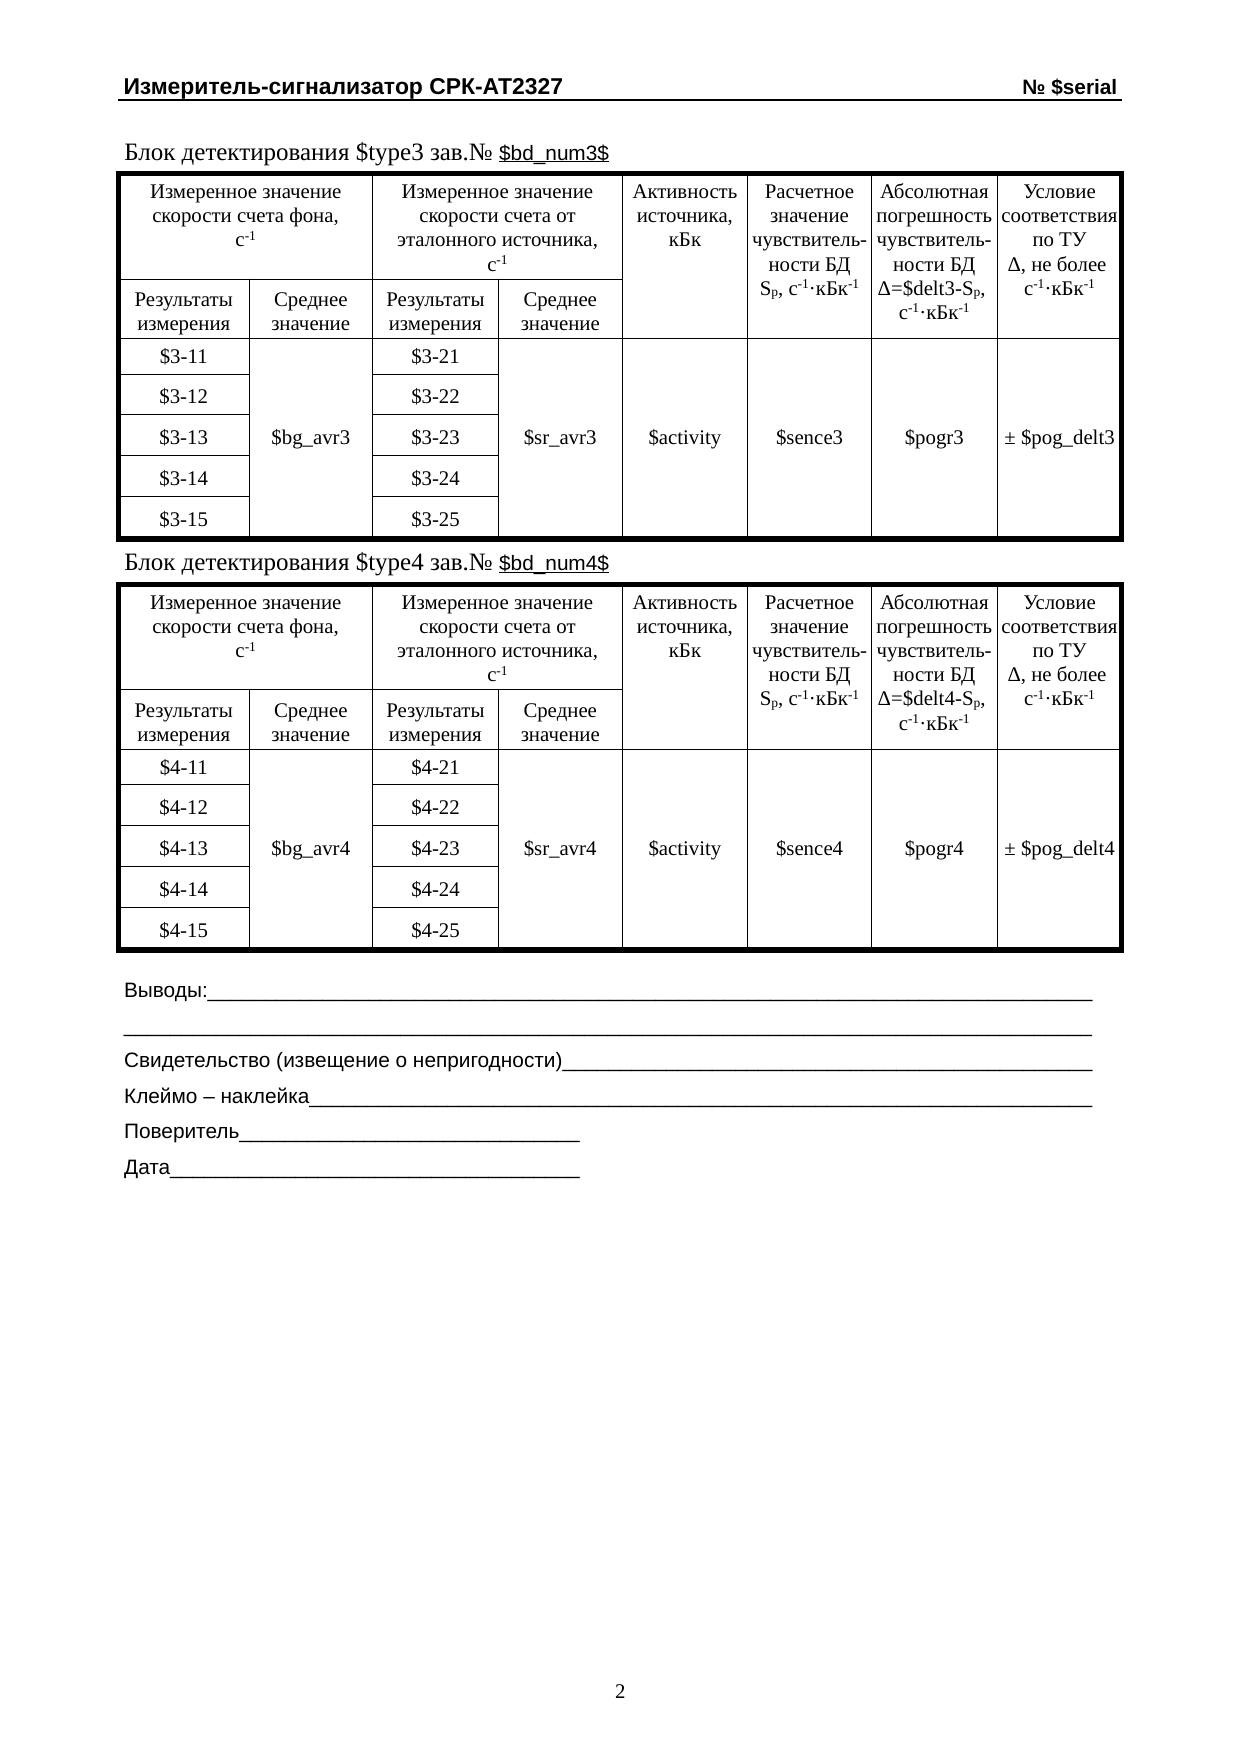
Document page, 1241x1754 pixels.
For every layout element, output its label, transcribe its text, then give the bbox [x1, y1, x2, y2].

table_cell $3-15 [121, 497, 249, 536]
table_cell Измеренное значение скорости счета фона, с-1 [121, 587, 372, 689]
table_cell Клеймо – наклейка [118, 1078, 1122, 1113]
table_cell Дата [118, 1149, 1122, 1184]
table_cell $sr_avr4 [499, 750, 622, 947]
table_cell Расчетное значение чувствитель-ности БД Sp, с-1·кБк-1 [748, 176, 871, 338]
table_cell $3-11 [121, 339, 249, 373]
table_cell $4-24 [373, 867, 498, 907]
table_cell $4-21 [373, 750, 498, 784]
table_cell $sence3 [748, 339, 871, 536]
table_cell $4-22 [373, 785, 498, 825]
table_cell Измеренное значение скорости счета фона, с-1 [121, 176, 372, 278]
table_cell $sr_avr3 [499, 339, 622, 536]
table_cell Результаты измерения [121, 690, 249, 749]
table_cell Свидетельство (извещение о непригодности) [118, 1043, 1122, 1078]
table_cell Условие соответствия по ТУ Δ, не более с-1·кБк-1 [998, 587, 1119, 749]
table_header Блок детектирования $type3 зав.№ $bd_num3$ [118, 131, 1122, 171]
table_cell Среднее значение [250, 280, 372, 338]
table_cell Результаты измерения [373, 280, 498, 338]
table_cell $3-12 [121, 375, 249, 414]
table_cell Среднее значение [499, 280, 622, 338]
table_cell $3-24 [373, 456, 498, 496]
table_cell [118, 1007, 1122, 1042]
table_header Выводы: [118, 972, 1122, 1007]
table_cell $3-23 [373, 415, 498, 455]
table_cell Результаты измерения [373, 690, 498, 749]
table_cell $4-13 [121, 826, 249, 866]
table_cell $4-14 [121, 867, 249, 907]
table_cell $activity [623, 339, 747, 536]
table_cell $bg_avr4 [250, 750, 372, 947]
table_header Блок детектирования $type4 зав.№ $bd_num4$ [118, 542, 1122, 582]
table_cell Измеренное значение скорости счета от эталонного источника, с-1 [373, 587, 622, 689]
table_cell Результаты измерения [121, 280, 249, 338]
table_cell $3-25 [373, 497, 498, 536]
table_cell Расчетное значение чувствитель-ности БД Sp, с-1·кБк-1 [748, 587, 871, 749]
table_cell Среднее значение [499, 690, 622, 749]
table_cell $3-21 [373, 339, 498, 373]
table_cell Измеренное значение скорости счета от эталонного источника, с-1 [373, 176, 622, 278]
table_cell Активность источника, кБк [623, 176, 747, 338]
table_cell Абсолютная погрешность чувствитель-ности БД Δ=$delt4-Sp, с-1·кБк-1 [872, 587, 997, 749]
table_cell $pogr4 [872, 750, 997, 947]
table_cell $4-25 [373, 908, 498, 947]
table_cell Абсолютная погрешность чувствитель-ности БД Δ=$delt3-Sp, с-1·кБк-1 [872, 176, 997, 338]
table_cell Поверитель [118, 1113, 1122, 1149]
table_cell $4-11 [121, 750, 249, 784]
table_cell $4-15 [121, 908, 249, 947]
table_cell Активность источника, кБк [623, 587, 747, 749]
table_cell $bg_avr3 [250, 339, 372, 536]
table_cell ± $pog_delt4 [998, 750, 1119, 947]
table_cell $3-14 [121, 456, 249, 496]
table_cell ± $pog_delt3 [998, 339, 1119, 536]
table_cell $pogr3 [872, 339, 997, 536]
table_cell Условие соответствия по ТУ Δ, не более с-1·кБк-1 [998, 176, 1119, 338]
table_cell $activity [623, 750, 747, 947]
table_cell $3-13 [121, 415, 249, 455]
table_cell $3-22 [373, 375, 498, 414]
table_cell $4-23 [373, 826, 498, 866]
table_cell $4-12 [121, 785, 249, 825]
table_cell $sence4 [748, 750, 871, 947]
table_cell Среднее значение [250, 690, 372, 749]
